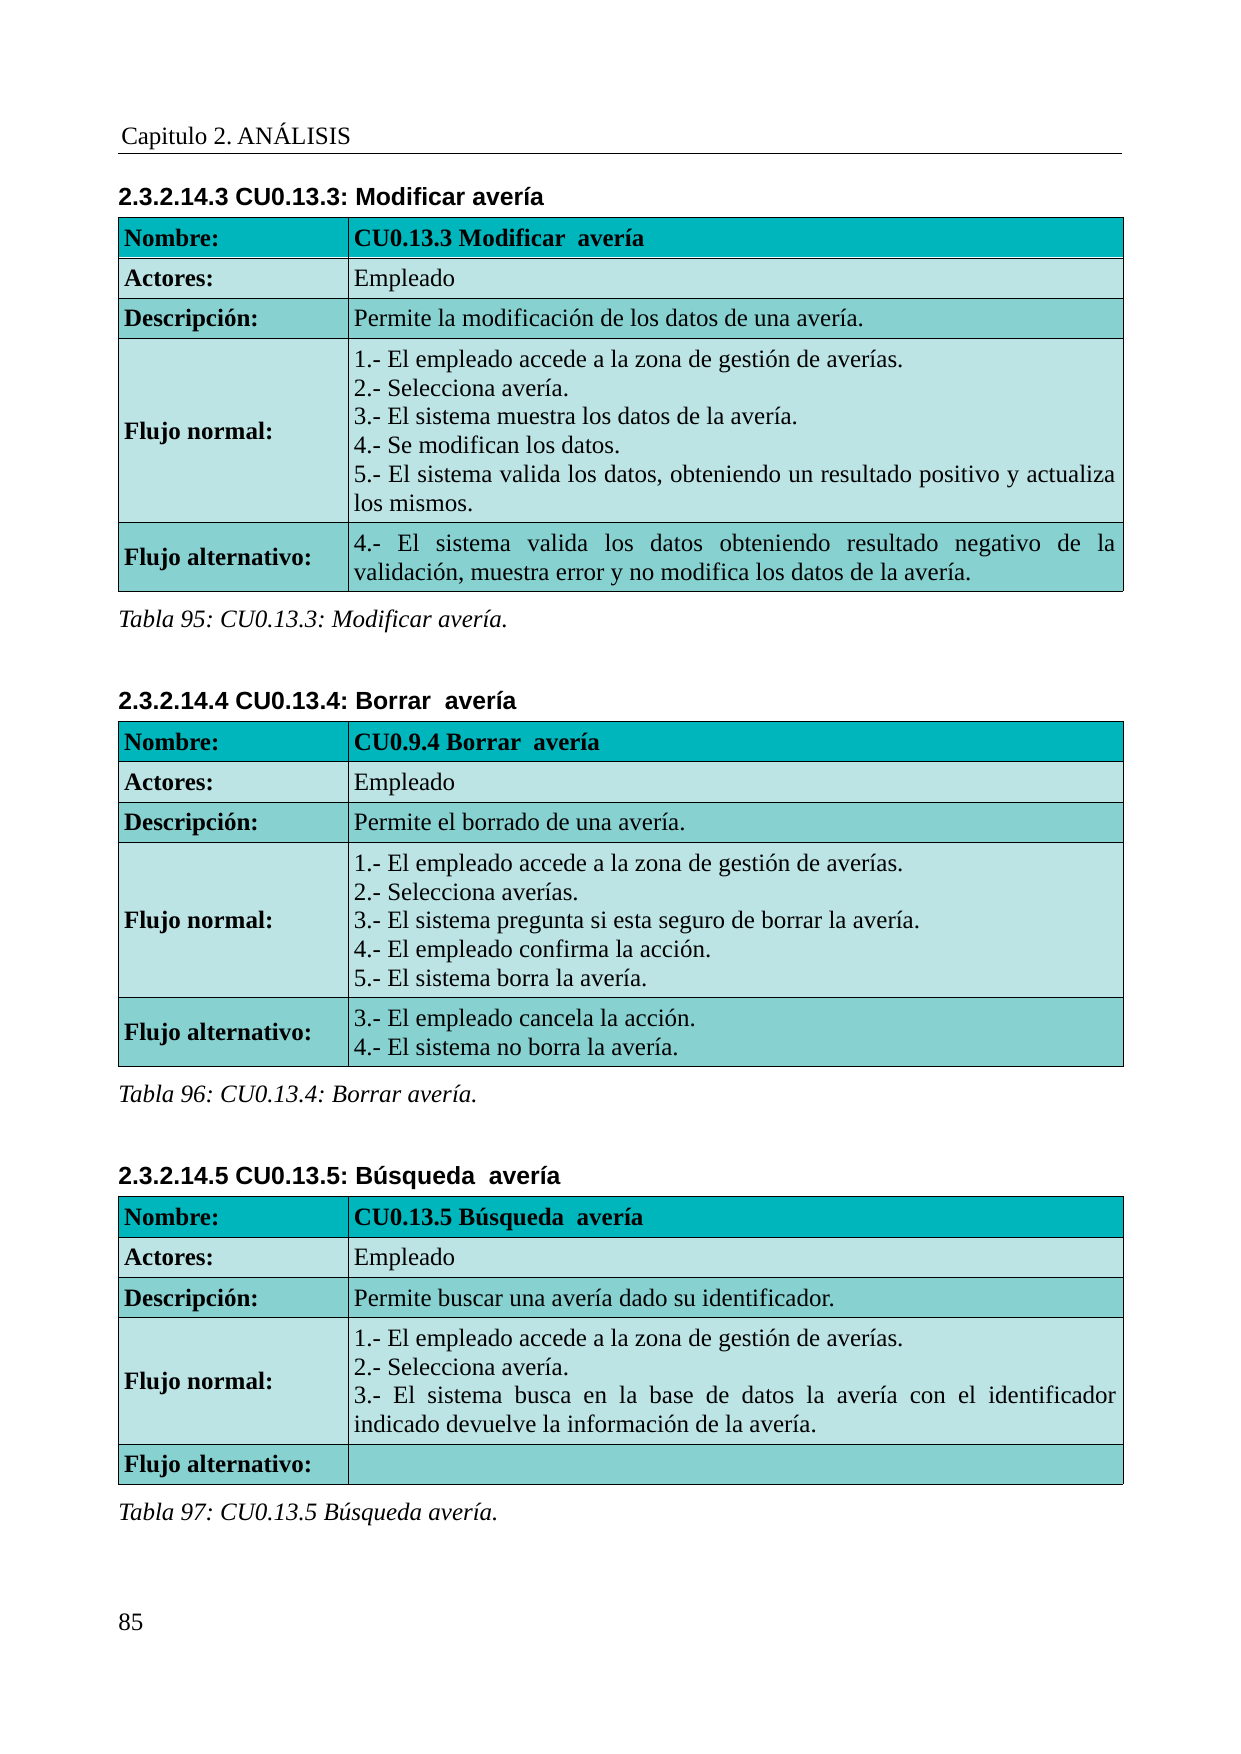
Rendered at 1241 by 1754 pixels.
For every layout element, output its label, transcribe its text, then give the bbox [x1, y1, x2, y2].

table_cell Flujo alternativo: [119, 998, 348, 1066]
table_header Nombre: [119, 218, 348, 257]
table_header Nombre: [119, 722, 348, 761]
text Tabla 95: CU0.13.3: Modificar avería. [118, 604, 1122, 632]
table_cell 1.- El empleado accede a la zona de gestión de averías. 2.- Selecciona averías. 3.- El sistema pregunta si esta seguro de borrar la avería. 4.- El empleado confirma la acción. 5.- El sistema borra la avería. [349, 843, 1123, 997]
table_cell [349, 1445, 1123, 1484]
table_cell Flujo normal: [119, 1318, 348, 1444]
subtitle 2.3.2.14.4 CU0.13.4: Borrar avería [118, 686, 1122, 715]
table_cell Flujo normal: [119, 339, 348, 522]
table_cell Flujo alternativo: [119, 1445, 348, 1484]
table_cell Empleado [349, 259, 1123, 298]
table_cell Empleado [349, 762, 1123, 802]
table_cell Descripción: [119, 803, 348, 842]
table_header Nombre: [119, 1197, 348, 1237]
table_cell 1.- El empleado accede a la zona de gestión de averías. 2.- Selecciona avería. 3.- El sistema busca en la base de datos la avería con el identificador indicado devuelve la información de la avería. [349, 1318, 1123, 1444]
subtitle 2.3.2.14.3 CU0.13.3: Modificar avería [118, 182, 1122, 211]
table_cell Flujo alternativo: [119, 523, 348, 591]
text Tabla 97: CU0.13.5 Búsqueda avería. [118, 1497, 1122, 1525]
table_header CU0.13.5 Búsqueda avería [349, 1197, 1123, 1237]
table_header CU0.13.3 Modificar avería [349, 218, 1123, 257]
table_cell Descripción: [119, 1278, 348, 1317]
table_cell 1.- El empleado accede a la zona de gestión de averías. 2.- Selecciona avería. 3.- El sistema muestra los datos de la avería. 4.- Se modifican los datos. 5.- El sistema valida los datos, obteniendo un resultado positivo y actualiza los mismos. [349, 339, 1123, 522]
table_cell Actores: [119, 259, 348, 298]
table_cell 3.- El empleado cancela la acción. 4.- El sistema no borra la avería. [349, 998, 1123, 1066]
table_cell Descripción: [119, 299, 348, 338]
table_header CU0.9.4 Borrar avería [349, 722, 1123, 761]
table_cell 4.- El sistema valida los datos obteniendo resultado negativo de la validación, muestra error y no modifica los datos de la avería. [349, 523, 1123, 591]
table_cell Permite buscar una avería dado su identificador. [349, 1278, 1123, 1317]
table_cell Actores: [119, 1238, 348, 1277]
table_cell Empleado [349, 1238, 1123, 1277]
subtitle 2.3.2.14.5 CU0.13.5: Búsqueda avería [118, 1161, 1122, 1190]
table_cell Permite la modificación de los datos de una avería. [349, 299, 1123, 338]
text Tabla 96: CU0.13.4: Borrar avería. [118, 1079, 1122, 1108]
table_cell Permite el borrado de una avería. [349, 803, 1123, 842]
table_cell Flujo normal: [119, 843, 348, 997]
table_cell Actores: [119, 762, 348, 802]
